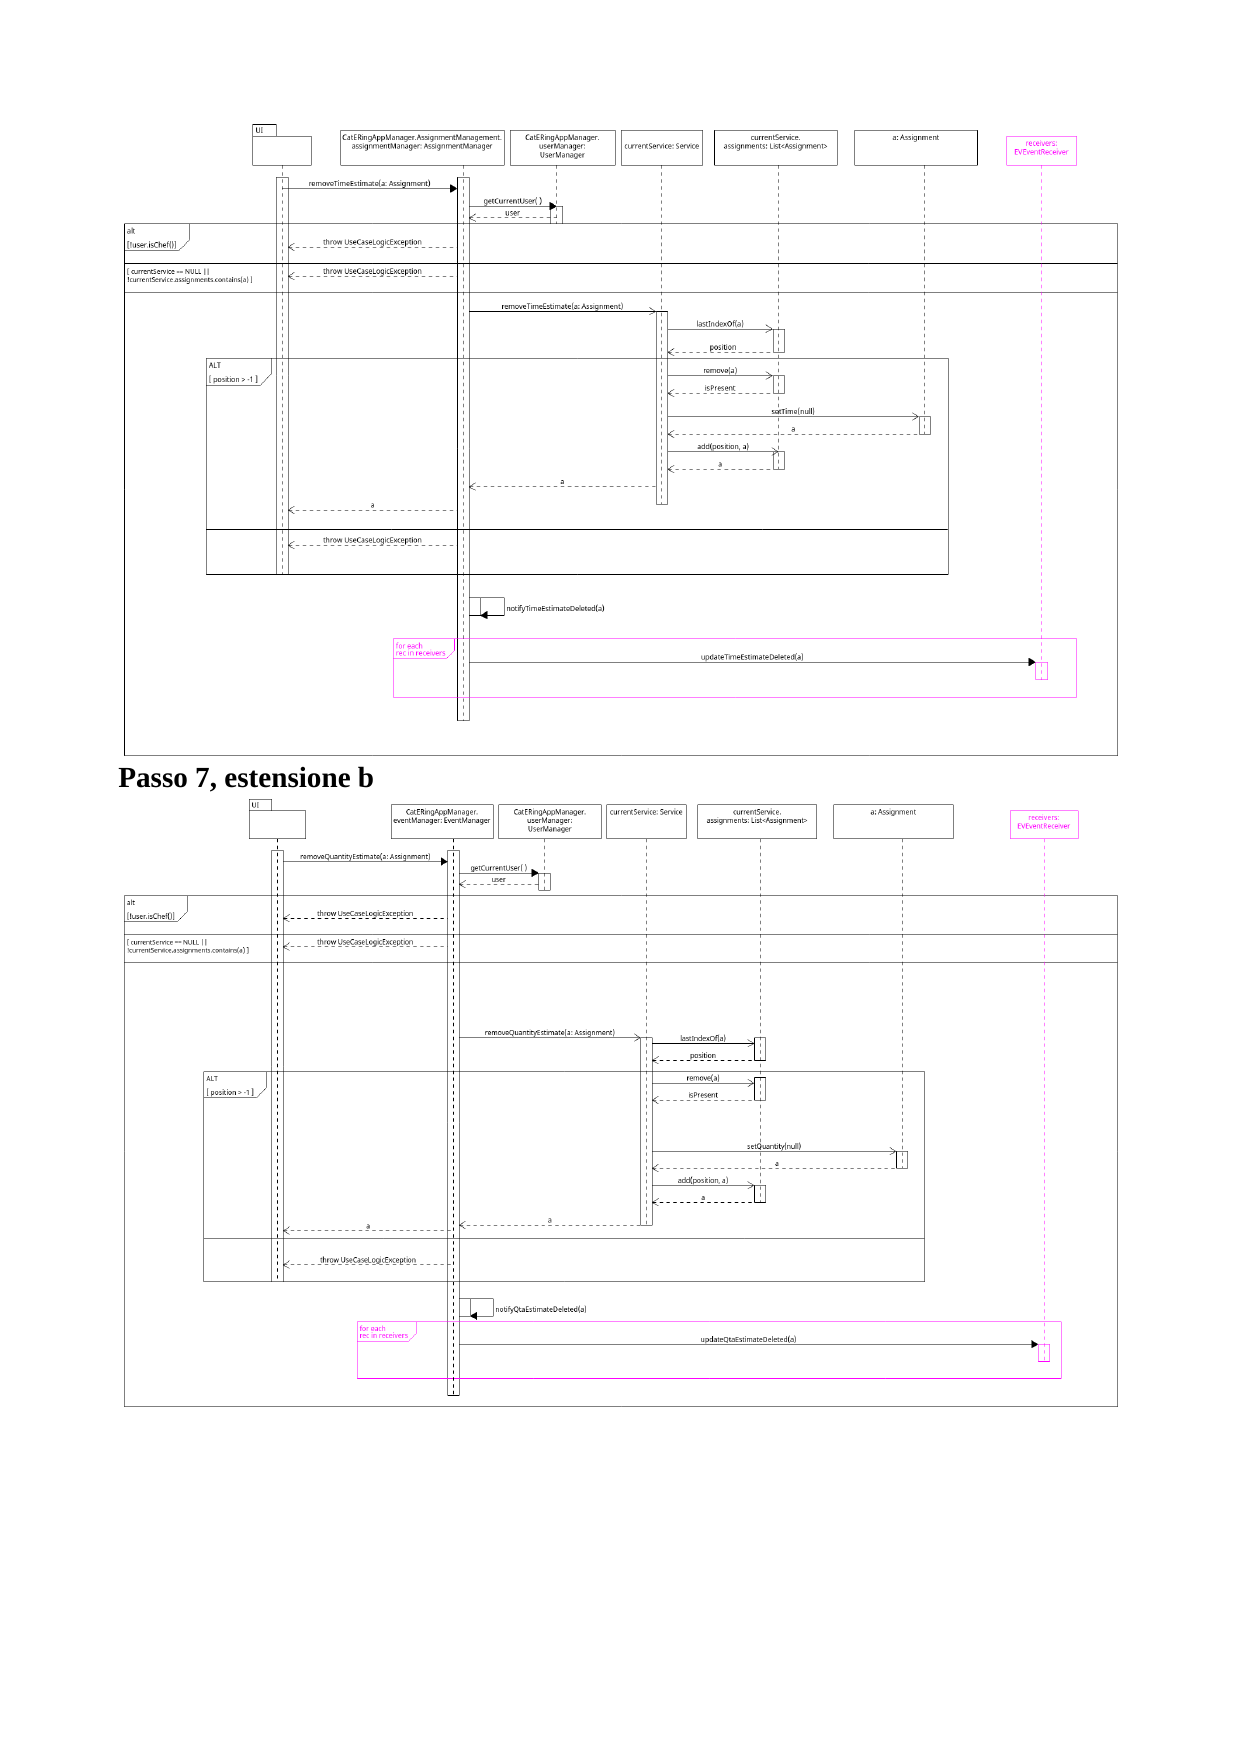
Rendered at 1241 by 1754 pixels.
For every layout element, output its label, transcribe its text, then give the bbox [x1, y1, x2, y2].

text Passo 7, estensione b [118, 761, 1122, 793]
picture [118, 793, 1123, 1412]
picture [118, 118, 1123, 761]
